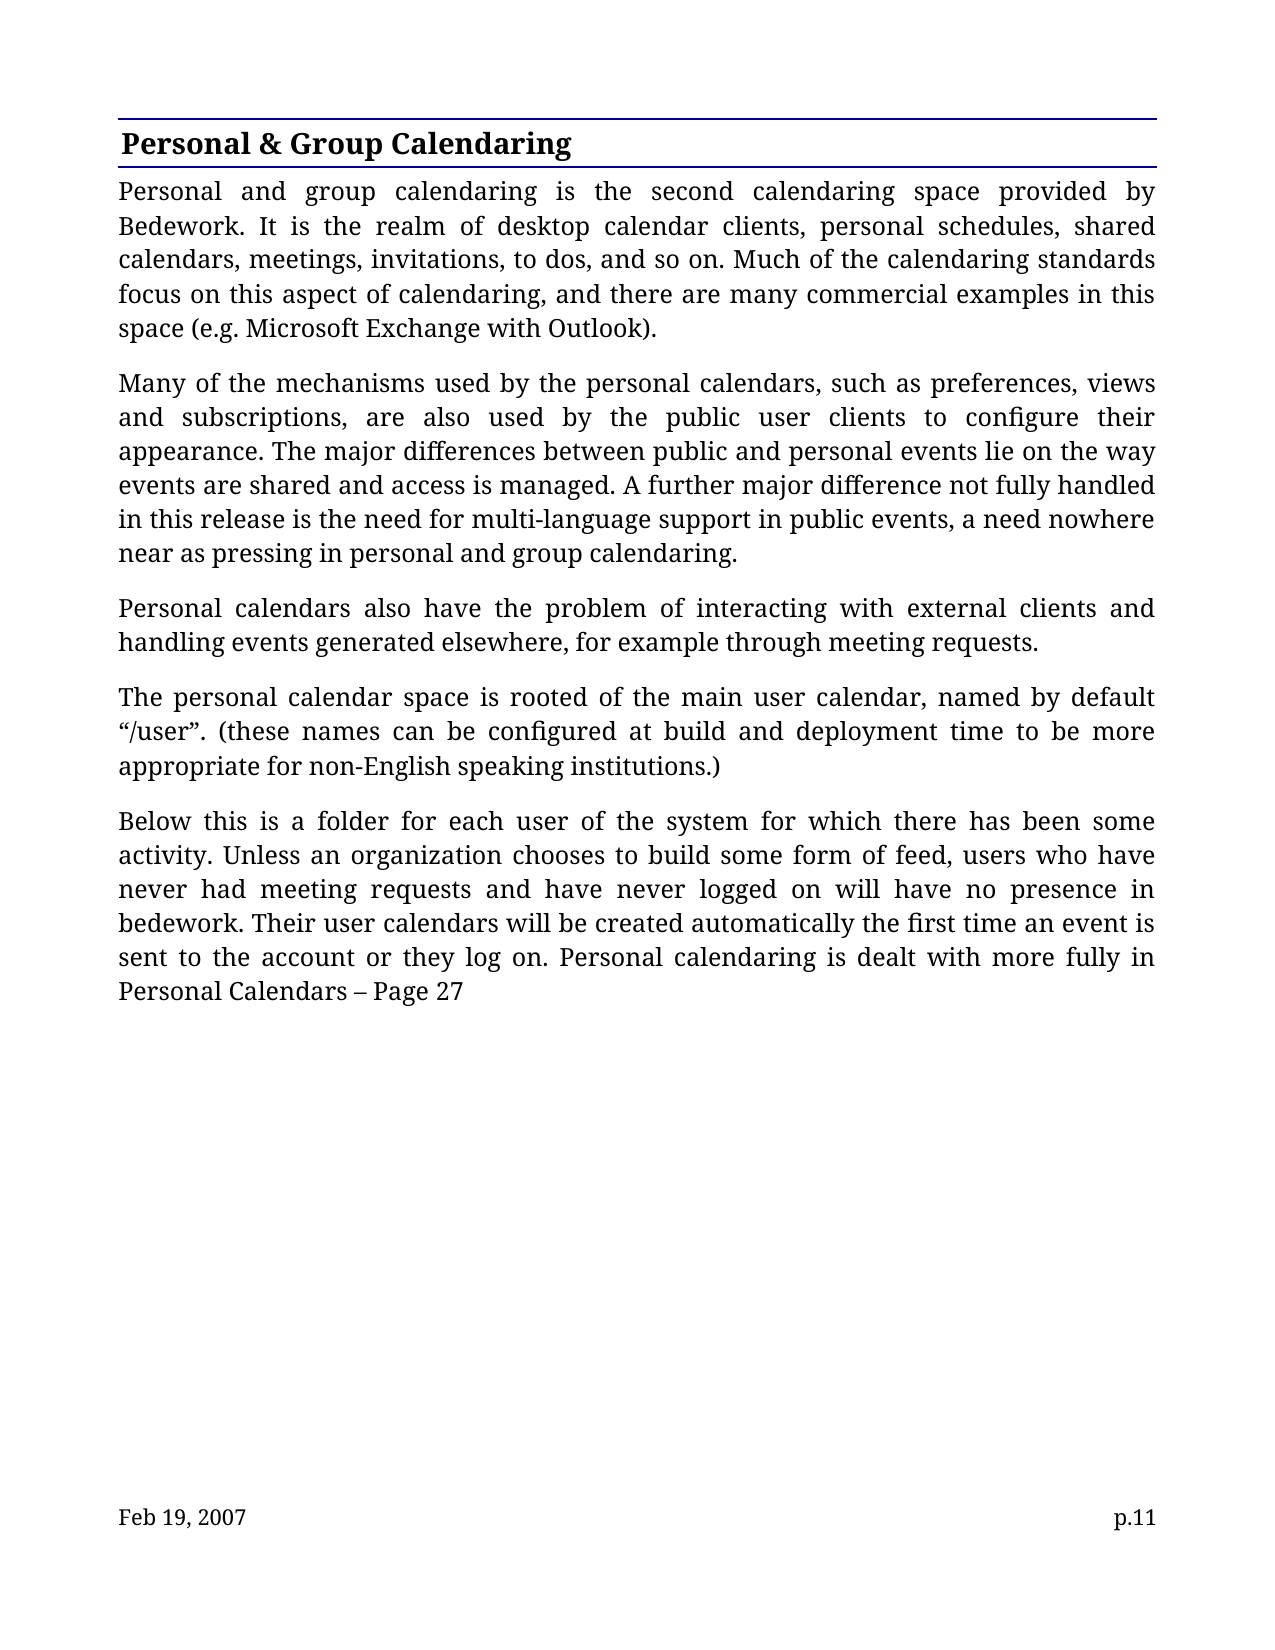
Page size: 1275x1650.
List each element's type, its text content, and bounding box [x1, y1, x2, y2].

text Below this is a folder for each user of the system for which there has been some activity. Unless an organization chooses to build some form of feed, users who have never had meeting requests and have never logged on will have no presence in bedework. Their user calendars will be created automatically the first time an event is sent to the account or they log on. Personal calendaring is dealt with more fully in Personal Calendars – Page 25 [118, 803, 1157, 1008]
text Personal calendars also have the problem of interacting with external clients and handling events generated elsewhere, for example through meeting requests. [118, 591, 1157, 659]
subtitle Personal & Group Calendaring [118, 120, 1157, 166]
text Many of the mechanisms used by the personal calendars, such as preferences, views and subscriptions, are also used by the public user clients to configure their appearance. The major differences between public and personal events lie on the way events are shared and access is managed. A further major difference not fully handled in this release is the need for multi-language support in public events, a need nowhere near as pressing in personal and group calendaring. [118, 365, 1157, 570]
text The personal calendar space is rooted of the main user calendar, named by default “/user”. (these names can be configured at build and deployment time to be more appropriate for non-English speaking institutions.) [118, 680, 1157, 782]
text Personal and group calendaring is the second calendaring space provided by Bedework. It is the realm of desktop calendar clients, personal schedules, shared calendars, meetings, invitations, to dos, and so on. Much of the calendaring standards focus on this aspect of calendaring, and there are many commercial examples in this space (e.g. Microsoft Exchange with Outlook). [118, 174, 1157, 344]
